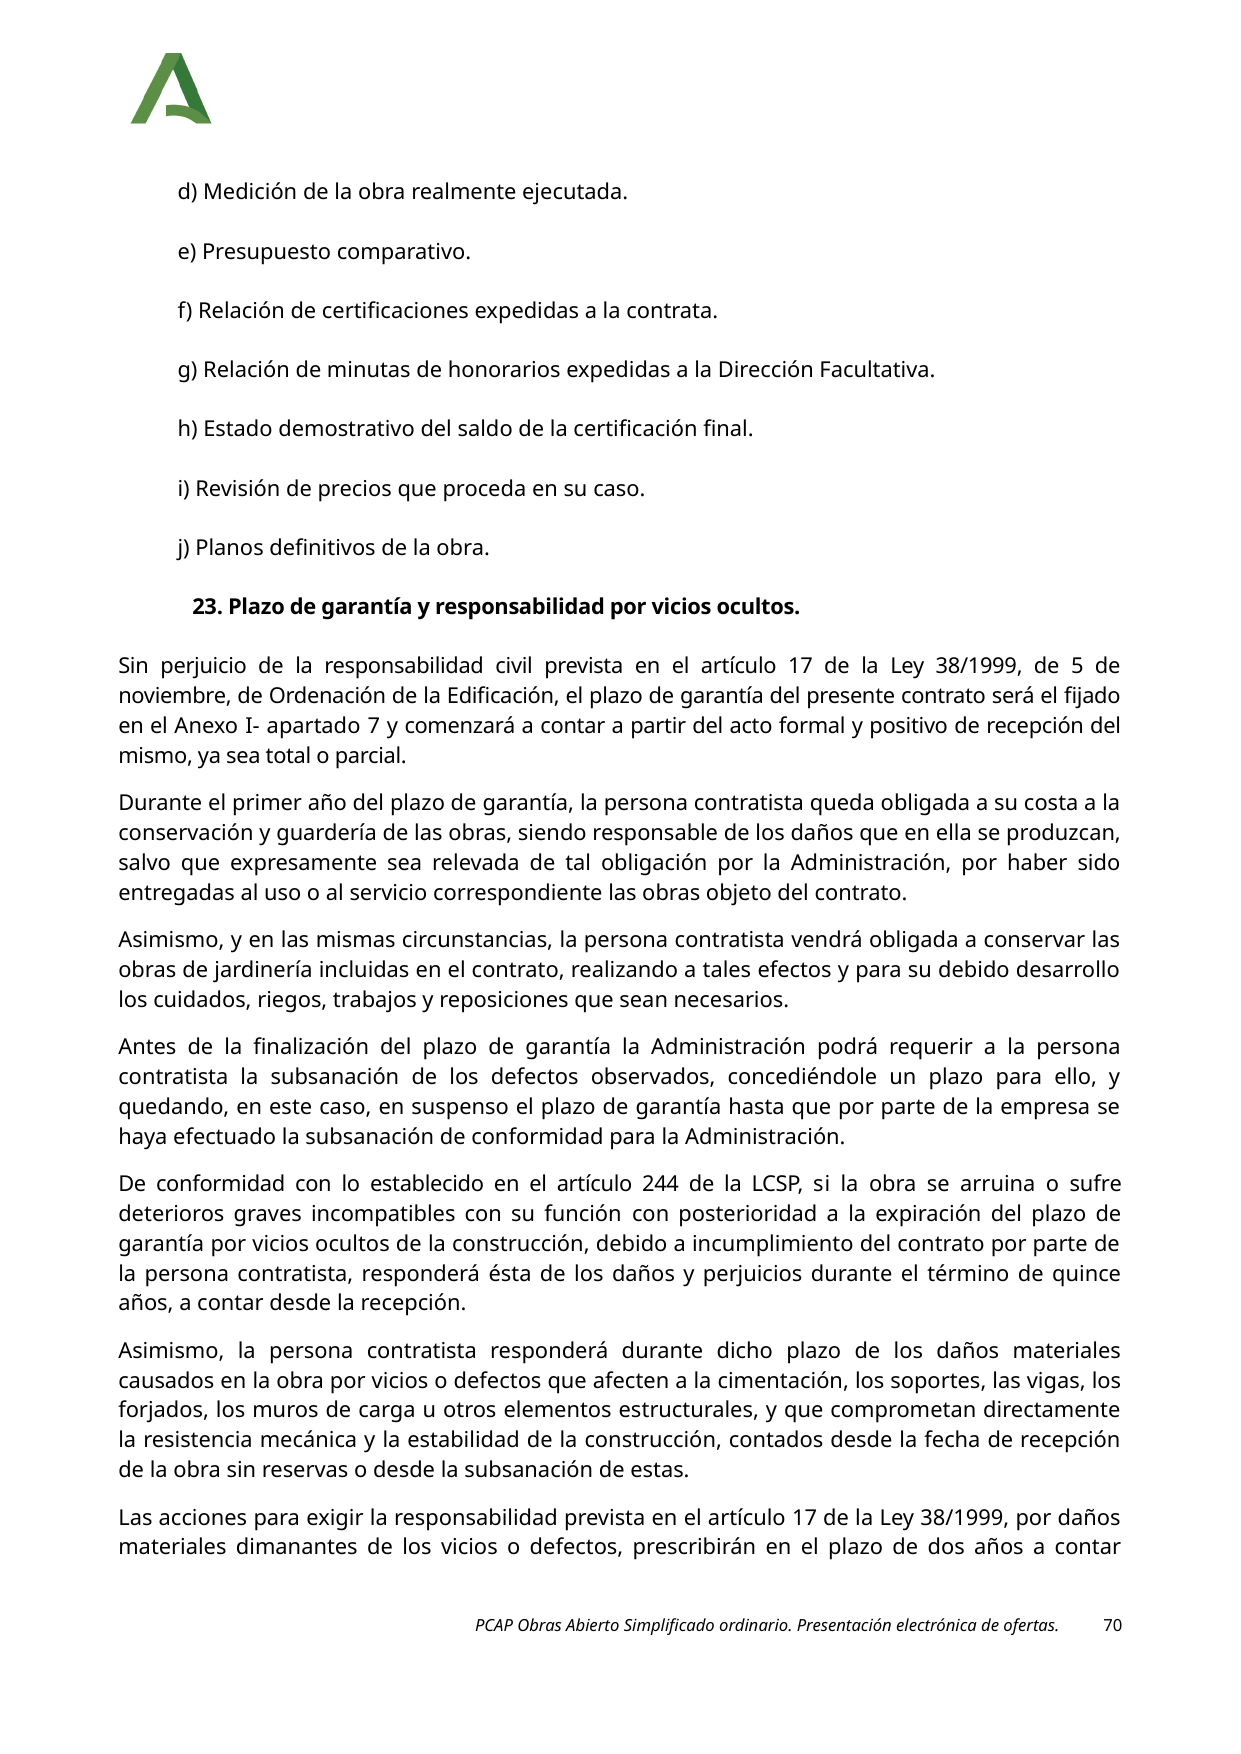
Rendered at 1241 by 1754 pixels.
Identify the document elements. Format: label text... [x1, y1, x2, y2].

text e) Presupuesto comparativo. [177, 236, 1122, 265]
text j) Planos definitivos de la obra. [177, 532, 1122, 562]
text g) Relación de minutas de honorarios expedidas a la Dirección Facultativa. [177, 354, 1122, 384]
text h) Estado demostrativo del saldo de la certificación final. [177, 413, 1122, 443]
text Antes de la finalización del plazo de garantía la Administración podrá requerir a la persona contratista la subsanación de los defectos observados, concediéndole un plazo para ello, y quedando, en este caso, en suspenso el plazo de garantía hasta que por parte de la empresa se haya efectuado la subsanación de conformidad para la Administración. [118, 1031, 1122, 1151]
text Sin perjuicio de la responsabilidad civil prevista en el artículo 17 de la Ley 38/1999, de 5 de noviembre, de Ordenación de la Edificación, el plazo de garantía del presente contrato será el fijado en el Anexo I- apartado 7 y comenzará a contar a partir del acto formal y positivo de recepción del mismo, ya sea total o parcial. [118, 651, 1122, 770]
text f) Relación de certificaciones expedidas a la contrata. [177, 295, 1122, 325]
text Asimismo, y en las mismas circunstancias, la persona contratista vendrá obligada a conservar las obras de jardinería incluidas en el contrato, realizando a tales efectos y para su debido desarrollo los cuidados, riegos, trabajos y reposiciones que sean necesarios. [118, 924, 1122, 1014]
text Las acciones para exigir la responsabilidad prevista en el artículo 17 de la Ley 38/1999, por daños materiales dimanantes de los vicios o defectos, prescribirán en el plazo de dos años a contar [118, 1502, 1122, 1561]
text d) Medición de la obra realmente ejecutada. [177, 176, 1122, 206]
picture [127, 48, 216, 128]
text Durante el primer año del plazo de garantía, la persona contratista queda obligada a su costa a la conservación y guardería de las obras, siendo responsable de los daños que en ella se produzcan, salvo que expresamente sea relevada de tal obligación por la Administración, por haber sido entregadas al uso o al servicio correspondiente las obras objeto del contrato. [118, 787, 1122, 907]
subtitle 23. Plazo de garantía y responsabilidad por vicios ocultos. [118, 591, 1122, 621]
text i) Revisión de precios que proceda en su caso. [177, 473, 1122, 502]
text De conformidad con lo establecido en el artículo 244 de la LCSP, si la obra se arruina o sufre deterioros graves incompatibles con su función con posterioridad a la expiración del plazo de garantía por vicios ocultos de la construcción, debido a incumplimiento del contrato por parte de la persona contratista, responderá ésta de los daños y perjuicios durante el término de quince años, a contar desde la recepción. [118, 1168, 1122, 1317]
text Asimismo, la persona contratista responderá durante dicho plazo de los daños materiales causados en la obra por vicios o defectos que afecten a la cimentación, los soportes, las vigas, los forjados, los muros de carga u otros elementos estructurales, y que comprometan directamente la resistencia mecánica y la estabilidad de la construcción, contados desde la fecha de recepción de la obra sin reservas o desde la subsanación de estas. [118, 1335, 1122, 1484]
